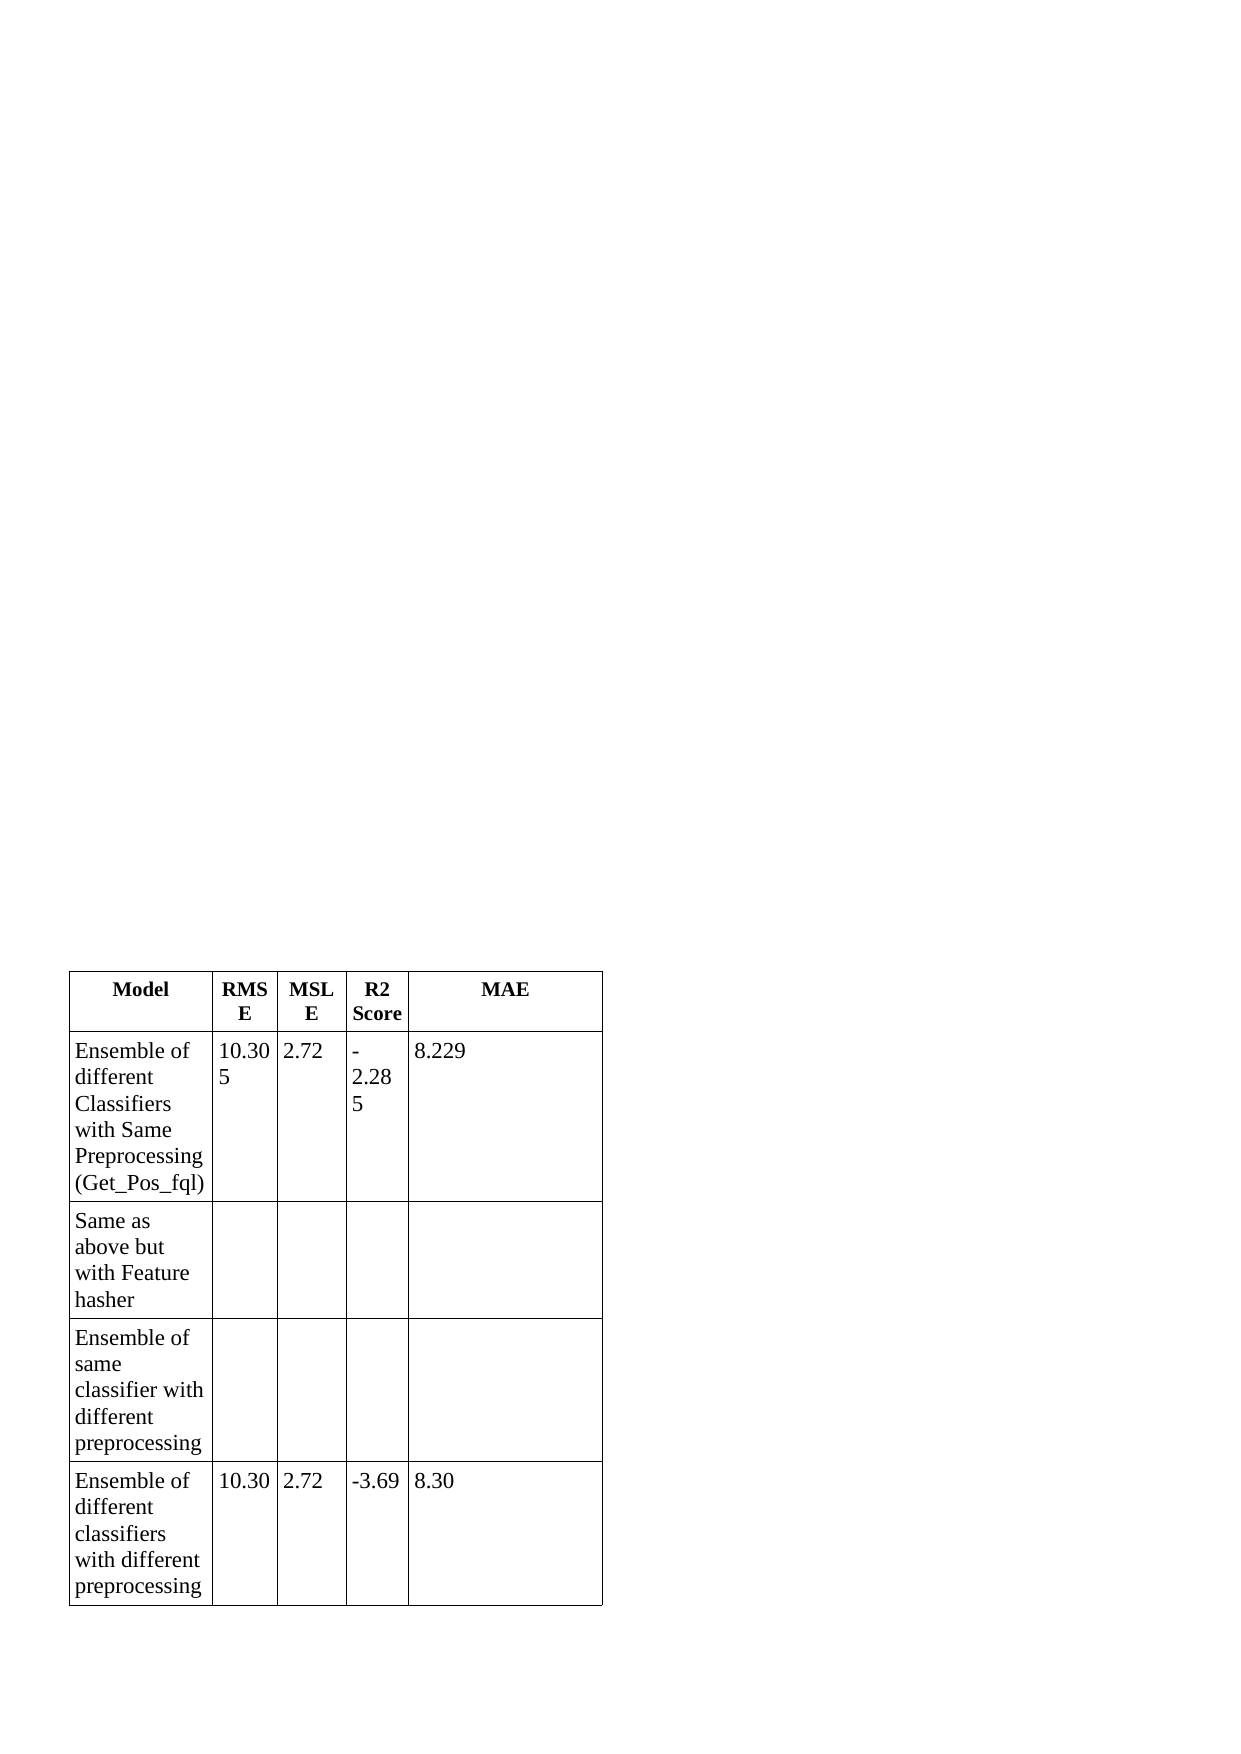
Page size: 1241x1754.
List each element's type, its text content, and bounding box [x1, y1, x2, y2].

table_cell [278, 1202, 346, 1318]
table_header Model [70, 972, 212, 1031]
table_header MAE [409, 972, 602, 1031]
table_cell -3.69 [347, 1462, 408, 1604]
table_cell 8.229 [409, 1032, 602, 1201]
table_cell [347, 1202, 408, 1318]
table_cell [213, 1202, 277, 1318]
table_cell [213, 1319, 277, 1461]
table_cell [278, 1319, 346, 1461]
table_cell Ensemble of different classifiers with different preprocessing [70, 1462, 212, 1604]
table_header RMSE [213, 972, 277, 1031]
table_cell Ensemble of same classifier with different preprocessing [70, 1319, 212, 1461]
table_cell [347, 1319, 408, 1461]
table_header MSLE [278, 972, 346, 1031]
table_cell 10.305 [213, 1032, 277, 1201]
table_cell [409, 1202, 602, 1318]
table_cell Same as above but with Feature hasher [70, 1202, 212, 1318]
table_cell -2.285 [347, 1032, 408, 1201]
table_cell 10.30 [213, 1462, 277, 1604]
table_header R2 Score [347, 972, 408, 1031]
table_cell 8.30 [409, 1462, 602, 1604]
table_cell [409, 1319, 602, 1461]
table_cell 2.72 [278, 1032, 346, 1201]
table_cell Ensemble of different Classifiers with Same Preprocessing (Get_Pos_fql) [70, 1032, 212, 1201]
table_cell 2.72 [278, 1462, 346, 1604]
